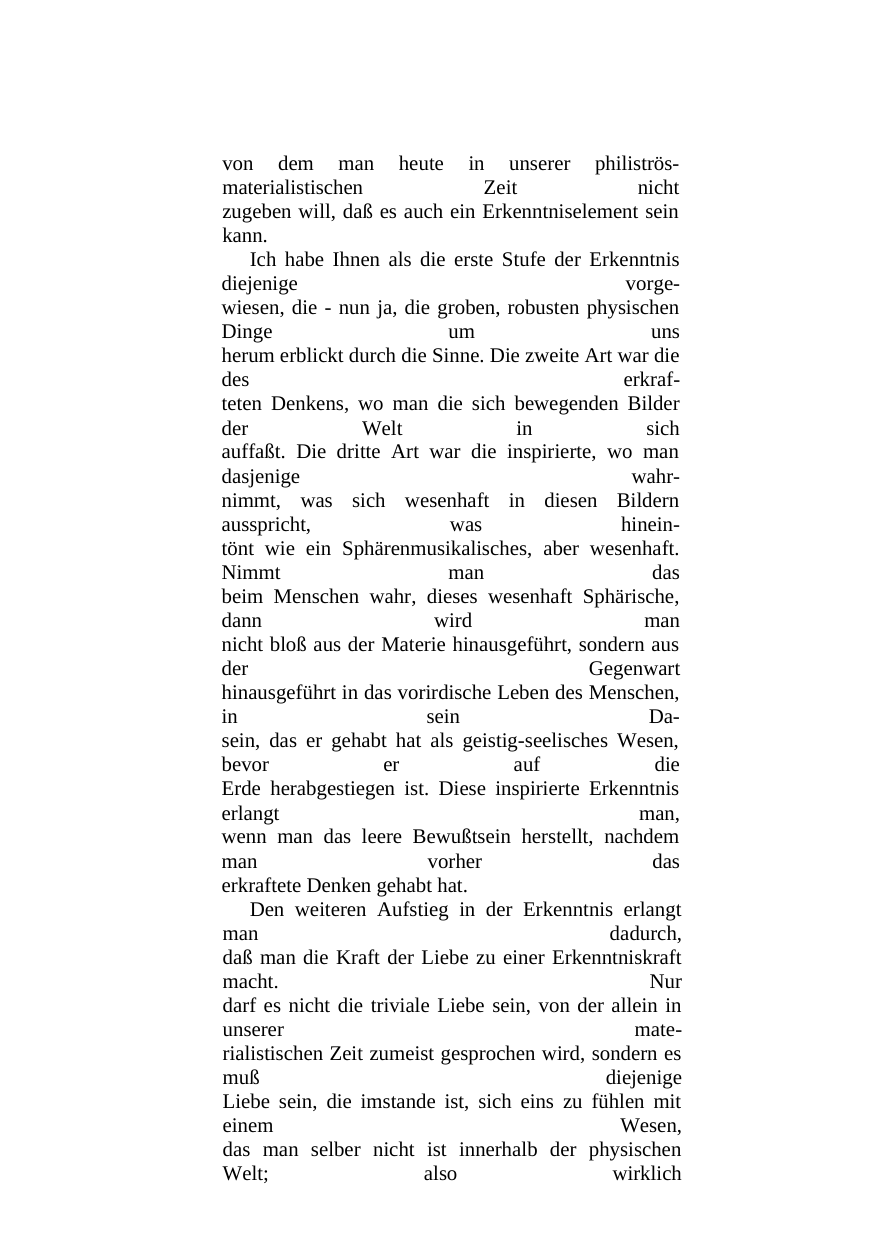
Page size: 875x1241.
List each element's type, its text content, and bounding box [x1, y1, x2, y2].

text Den weiteren Aufstieg in der Erkenntnis erlangt man dadurch, daß man die Kraft der Liebe zu einer Erkenntniskraft macht. Nur darf es nicht die triviale Liebe sein, von der allein in unserer mate- rialistischen Zeit zumeist gesprochen wird, sondern es muß diejenige Liebe sein, die imstande ist, sich eins zu fühlen mit einem Wesen, das man selber nicht ist innerhalb der physischen Welt; also wirklich [222, 897, 682, 1185]
text von dem man heute in unserer philiströs-materialistischen Zeit nicht zugeben will, daß es auch ein Erkenntniselement sein kann. [222, 151, 679, 247]
text Ich habe Ihnen als die erste Stufe der Erkenntnis diejenige vorge- wiesen, die - nun ja, die groben, robusten physischen Dinge um uns herum erblickt durch die Sinne. Die zweite Art war die des erkraf- teten Denkens, wo man die sich bewegenden Bilder der Welt in sich auffaßt. Die dritte Art war die inspirierte, wo man dasjenige wahr- nimmt, was sich wesenhaft in diesen Bildern ausspricht, was hinein- tönt wie ein Sphärenmusikalisches, aber wesenhaft. Nimmt man das beim Menschen wahr, dieses wesenhaft Sphärische, dann wird man nicht bloß aus der Materie hinausgeführt, sondern aus der Gegenwart hinausgeführt in das vorirdische Leben des Menschen, in sein Da- sein, das er gehabt hat als geistig-seelisches Wesen, bevor er auf die Erde herabgestiegen ist. Diese inspirierte Erkenntnis erlangt man, wenn man das leere Bewußtsein herstellt, nachdem man vorher das erkraftete Denken gehabt hat. [221, 247, 680, 897]
